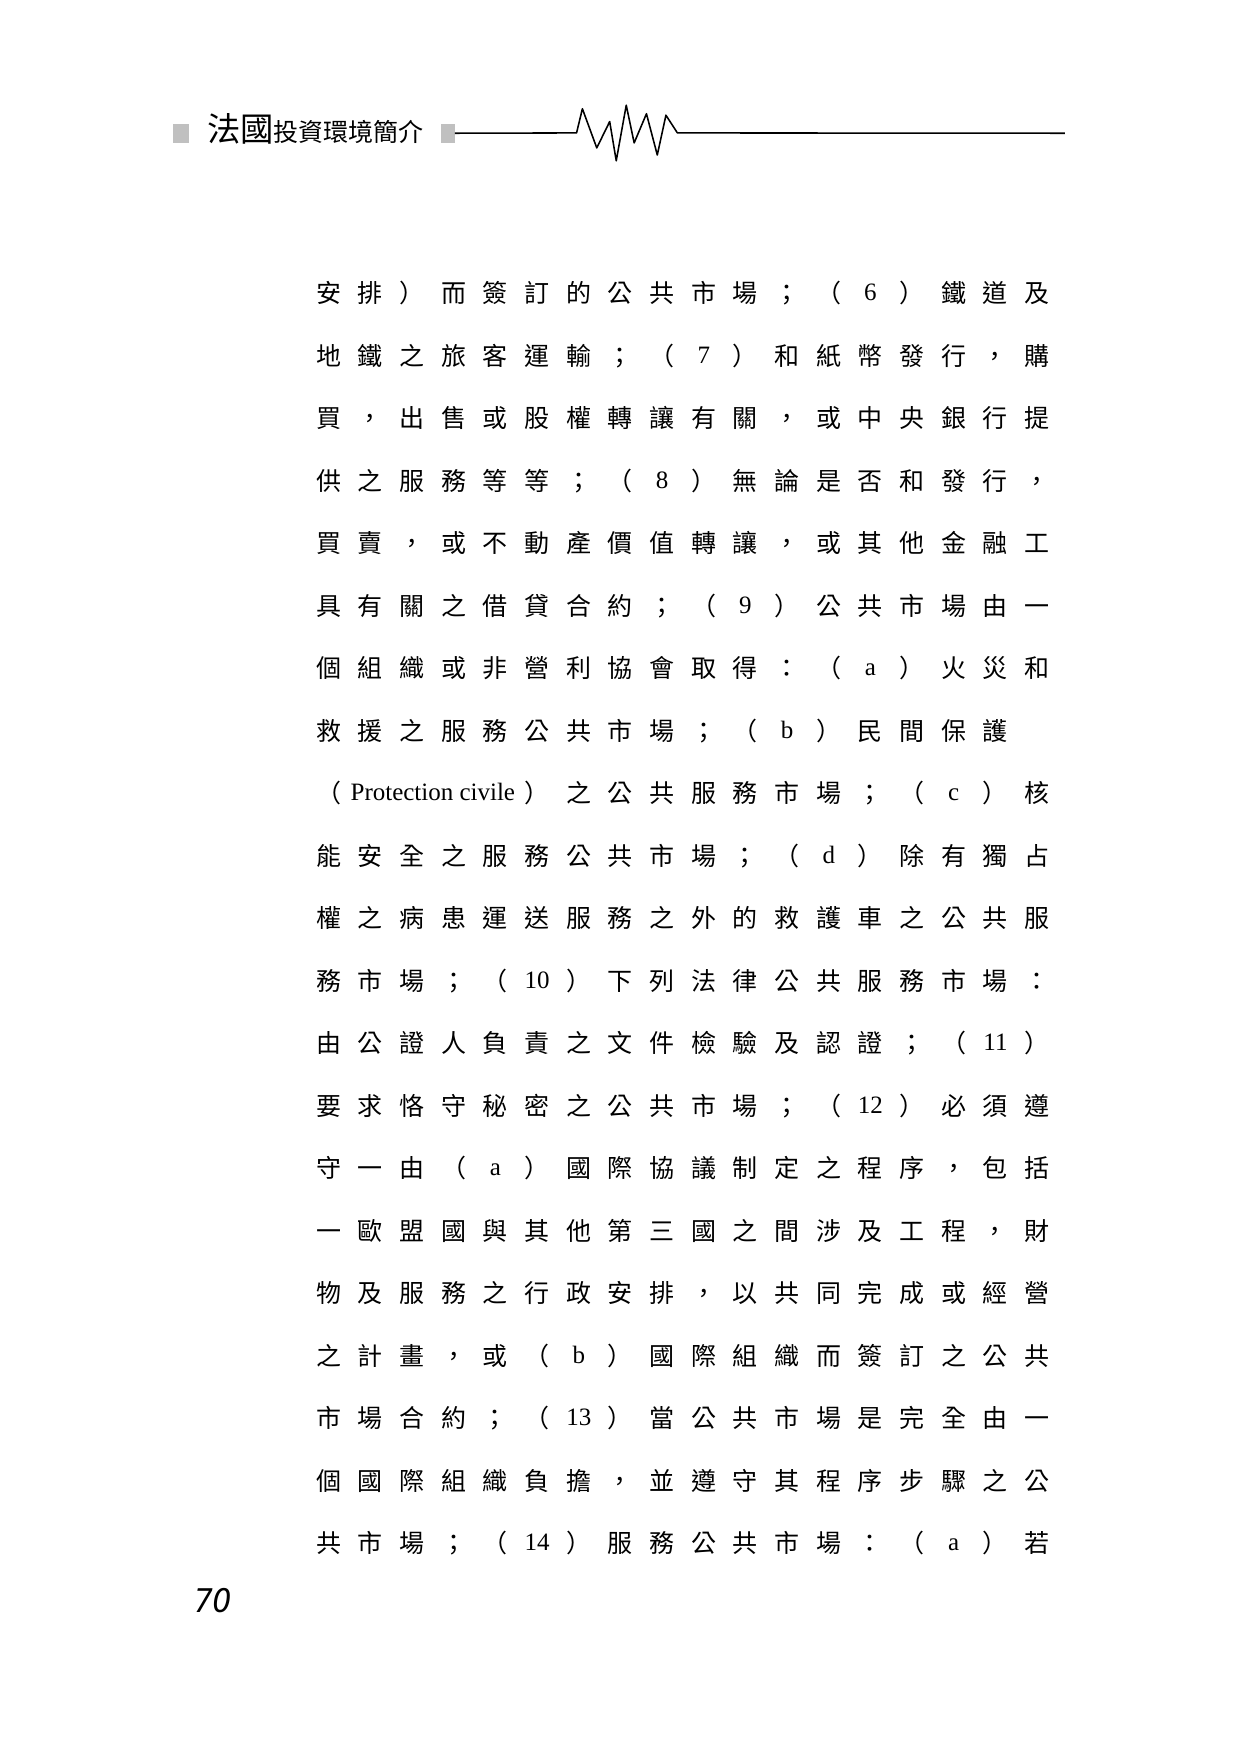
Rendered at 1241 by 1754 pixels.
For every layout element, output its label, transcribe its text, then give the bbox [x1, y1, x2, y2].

text 安排）而簽訂的公共市場；（6）鐵道及地鐵之旅客運輸；（7）和紙幣發行，購買，出售或股權轉讓有關，或中央銀行提供之服務等等；（8）無論是否和發行，買賣，或不動產價值轉讓，或其他金融工具有關之借貸合約；（9）公共市場由一個組織或非營利協會取得：（a）火災和救援之服務公共市場；（b）民間保護（Protection civile）之公共服務市場；（c）核能安全之服務公共市場；（d）除有獨占權之病患運送服務之外的救護車之公共服務市場；（10）下列法律公共服務市場：由公證人負責之文件檢驗及認證；（11）要求恪守秘密之公共市場；（12）必須遵守一由（a）國際協議制定之程序，包括一歐盟國與其他第三國之間涉及工程，財物及服務之行政安排，以共同完成或經營之計畫，或（b）國際組織而簽訂之公共市場合約；（13）當公共市場是完全由一個國際組織負擔，並遵守其程序步驟之公共市場；（14）服務公共市場：（a）若 [207, 250, 1058, 1563]
